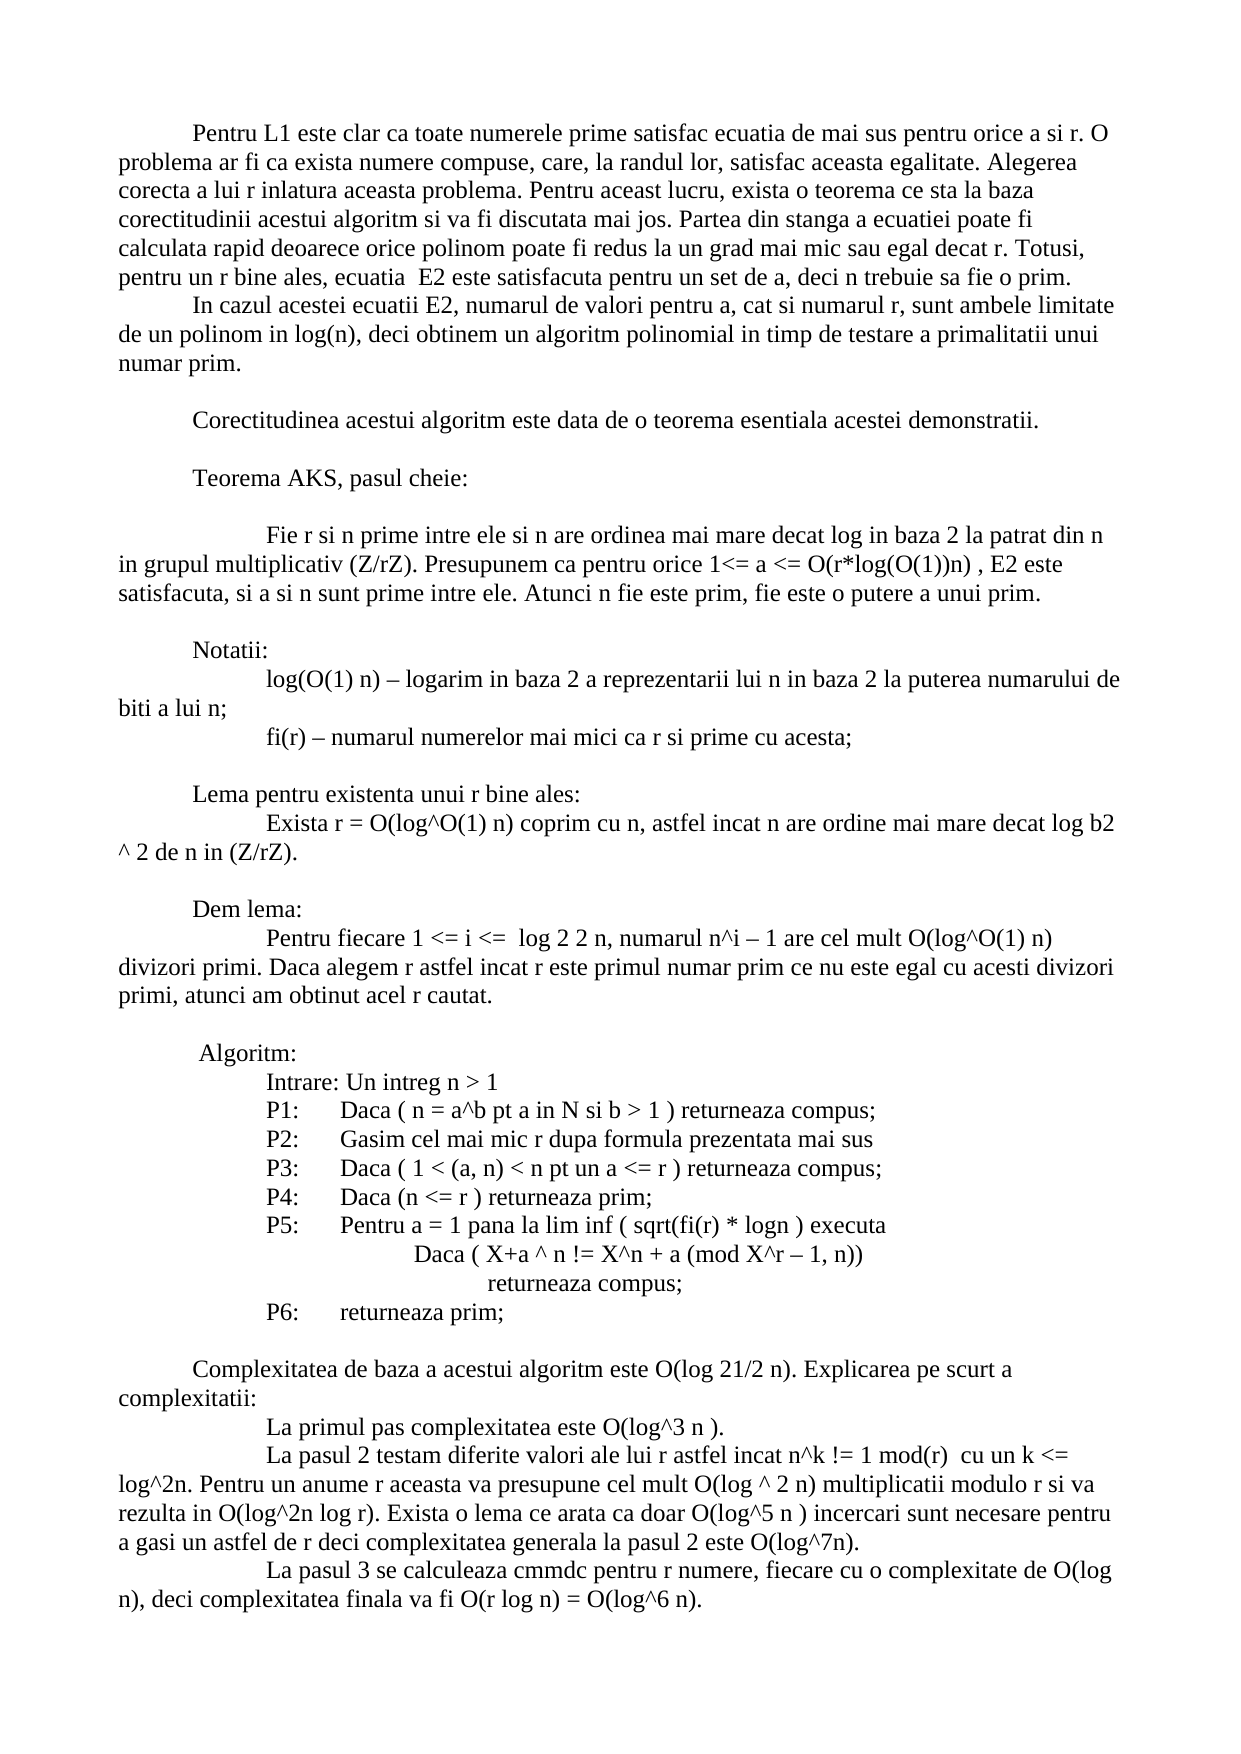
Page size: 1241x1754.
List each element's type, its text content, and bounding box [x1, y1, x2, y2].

text La pasul 2 testam diferite valori ale lui r astfel incat n^k != 1 mod(r) cu un k <= log^2n. Pentru un anume r aceasta va presupune cel mult O(log ^ 2 n) multiplicatii modulo r si va rezulta in O(log^2n log r). Exista o lema ce arata ca doar O(log^5 n ) incercari sunt necesare pentru a gasi un astfel de r deci complexitatea generala la pasul 2 este O(log^7n). [118, 1441, 1122, 1556]
text Pentru fiecare 1 <= i <= log 2 2 n, numarul n^i – 1 are cel mult O(log^O(1) n) divizori primi. Daca alegem r astfel incat r este primul numar prim ce nu este egal cu acesti divizori primi, atunci am obtinut acel r cautat. [118, 923, 1122, 1009]
text P2: Gasim cel mai mic r dupa formula prezentata mai sus [118, 1124, 1122, 1153]
text P3: Daca ( 1 < (a, n) < n pt un a <= r ) returneaza compus; [118, 1153, 1122, 1182]
text Pentru L1 este clar ca toate numerele prime satisfac ecuatia de mai sus pentru orice a si r. O problema ar fi ca exista numere compuse, care, la randul lor, satisfac aceasta egalitate. Alegerea corecta a lui r inlatura aceasta problema. Pentru aceast lucru, exista o teorema ce sta la baza corectitudinii acestui algoritm si va fi discutata mai jos. Partea din stanga a ecuatiei poate fi calculata rapid deoarece orice polinom poate fi redus la un grad mai mic sau egal decat r. Totusi, pentru un r bine ales, ecuatia E2 este satisfacuta pentru un set de a, deci n trebuie sa fie o prim. [118, 118, 1122, 291]
text Teorema AKS, pasul cheie: [118, 463, 1122, 492]
text P4: Daca (n <= r ) returneaza prim; [118, 1182, 1122, 1211]
text In cazul acestei ecuatii E2, numarul de valori pentru a, cat si numarul r, sunt ambele limitate de un polinom in log(n), deci obtinem un algoritm polinomial in timp de testare a primalitatii unui numar prim. [118, 291, 1122, 377]
text Dem lema: [118, 894, 1122, 923]
text Intrare: Un intreg n > 1 [118, 1067, 1122, 1096]
text La pasul 3 se calculeaza cmmdc pentru r numere, fiecare cu o complexitate de O(log n), deci complexitatea finala va fi O(r log n) = O(log^6 n). [118, 1556, 1122, 1613]
text La primul pas complexitatea este O(log^3 n ). [118, 1412, 1122, 1441]
text Daca ( X+a ^ n != X^n + a (mod X^r – 1, n)) [118, 1239, 1122, 1268]
text log(O(1) n) – logarim in baza 2 a reprezentarii lui n in baza 2 la puterea numarului de biti a lui n; [118, 664, 1122, 722]
text fi(r) – numarul numerelor mai mici ca r si prime cu acesta; [118, 722, 1122, 751]
text Lema pentru existenta unui r bine ales: [118, 779, 1122, 808]
text P5: Pentru a = 1 pana la lim inf ( sqrt(fi(r) * logn ) executa [118, 1211, 1122, 1239]
text Algoritm: [118, 1038, 1122, 1067]
text Corectitudinea acestui algoritm este data de o teorema esentiala acestei demonstratii. [118, 406, 1122, 434]
text P1: Daca ( n = a^b pt a in N si b > 1 ) returneaza compus; [118, 1096, 1122, 1124]
text Exista r = O(log^O(1) n) coprim cu n, astfel incat n are ordine mai mare decat log b2 ^ 2 de n in (Z/rZ). [118, 808, 1122, 866]
text Notatii: [118, 636, 1122, 664]
text Complexitatea de baza a acestui algoritm este O(log 21/2 n). Explicarea pe scurt a complexitatii: [118, 1354, 1122, 1412]
text P6: returneaza prim; [118, 1297, 1122, 1326]
text Fie r si n prime intre ele si n are ordinea mai mare decat log in baza 2 la patrat din n in grupul multiplicativ (Z/rZ). Presupunem ca pentru orice 1<= a <= O(r*log(O(1))n) , E2 este satisfacuta, si a si n sunt prime intre ele. Atunci n fie este prim, fie este o putere a unui prim. [118, 521, 1122, 607]
text returneaza compus; [118, 1268, 1122, 1297]
